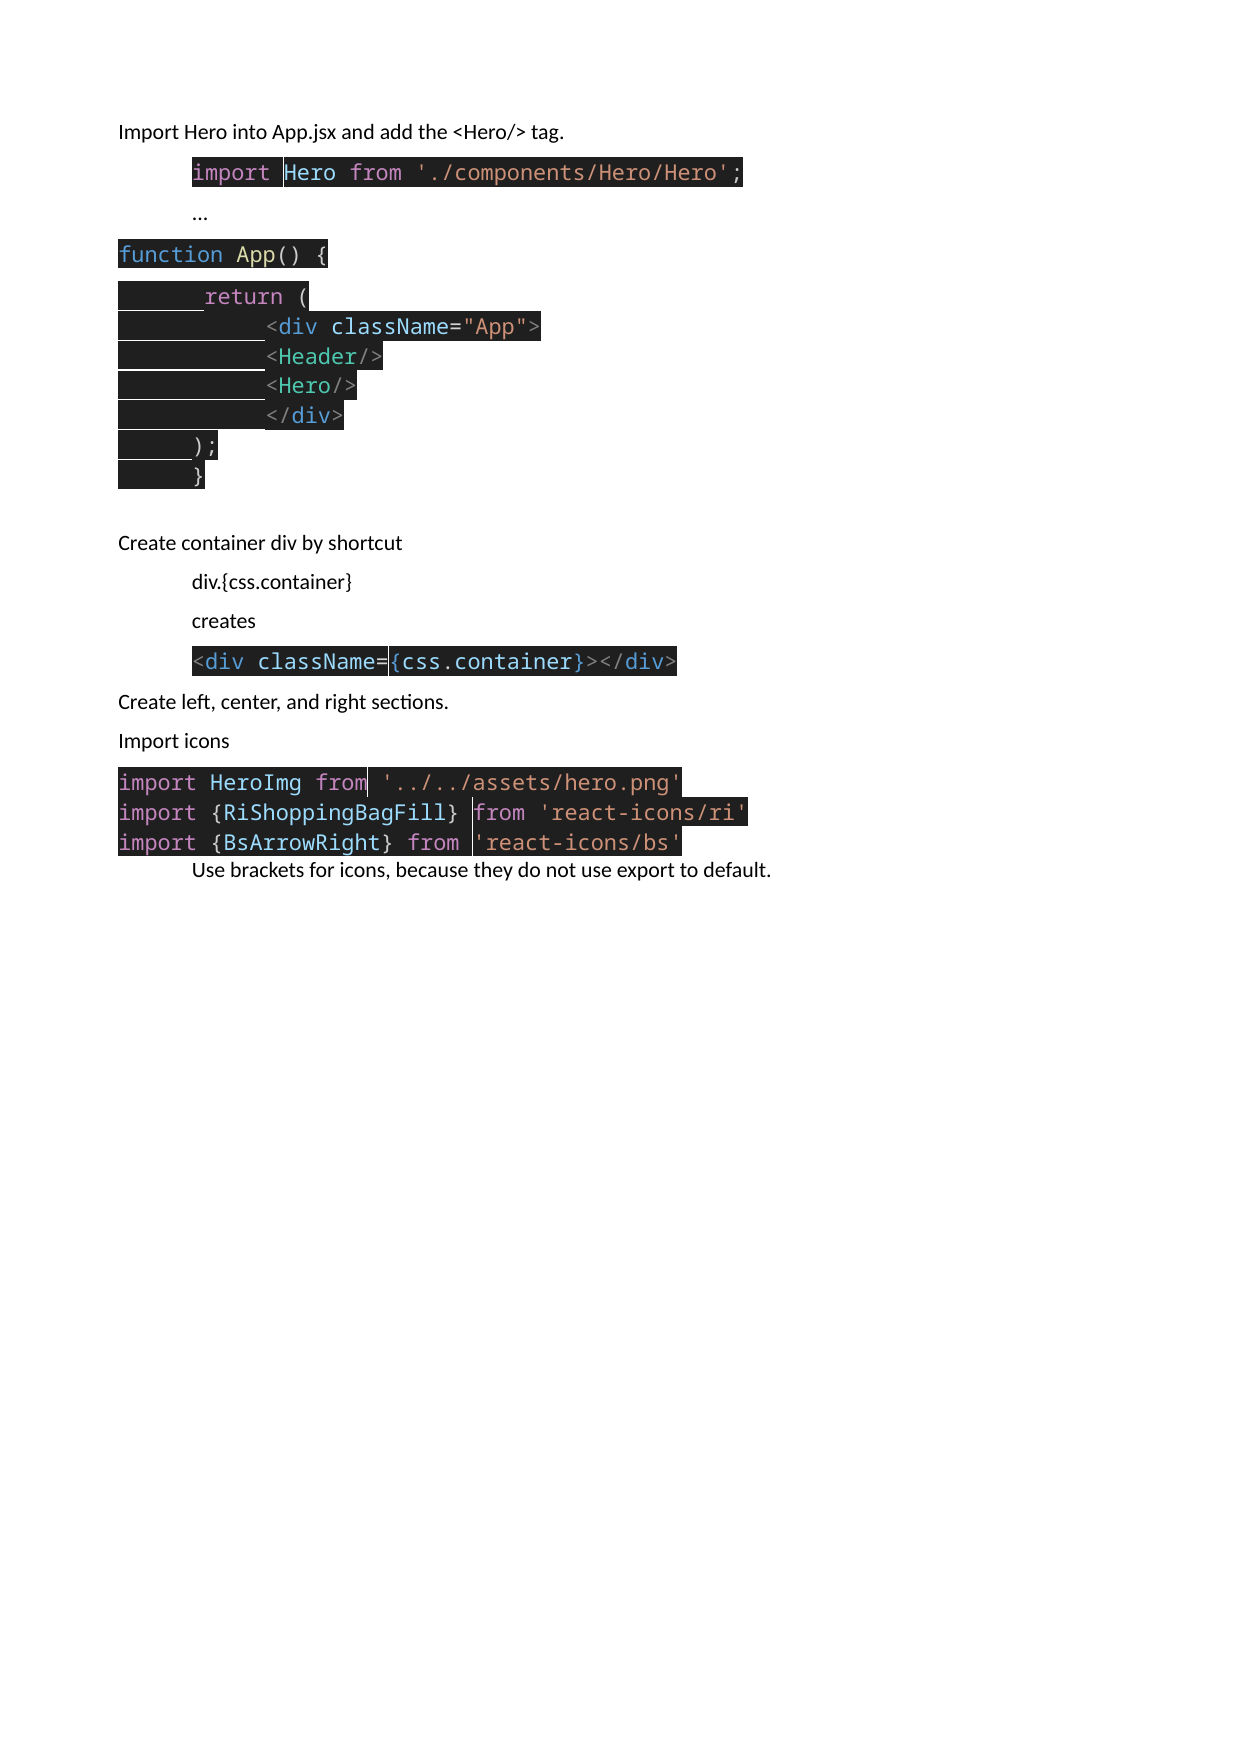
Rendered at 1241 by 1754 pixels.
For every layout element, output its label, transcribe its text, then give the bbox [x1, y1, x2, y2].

text Import icons [118, 728, 1122, 754]
text function App() { [118, 239, 1122, 268]
text Use brackets for icons, because they do not use export to default. [118, 856, 1122, 883]
text <Hero/> [118, 370, 1122, 400]
text ); [118, 430, 1122, 460]
text </div> [118, 400, 1122, 430]
text import {RiShoppingBagFill} from 'react-icons/ri' [118, 797, 1122, 826]
text <div className="App"> [118, 311, 1122, 341]
text import Hero from './components/Hero/Hero'; [118, 157, 1122, 187]
text Create container div by shortcut [118, 529, 1122, 555]
text div.{css.container} [118, 568, 1122, 594]
text <Header/> [118, 341, 1122, 370]
text import HeroImg from '../../assets/hero.png' [118, 767, 1122, 797]
text import {BsArrowRight} from 'react-icons/bs' [118, 826, 1122, 856]
text ... [118, 199, 1122, 226]
text Import Hero into App.jsx and add the <Hero/> tag. [118, 118, 1122, 145]
text Create left, center, and right sections. [118, 688, 1122, 715]
text } [118, 460, 1122, 489]
text creates [118, 607, 1122, 634]
text <div className={css.container}></div> [118, 646, 1122, 676]
text return ( [118, 281, 1122, 311]
